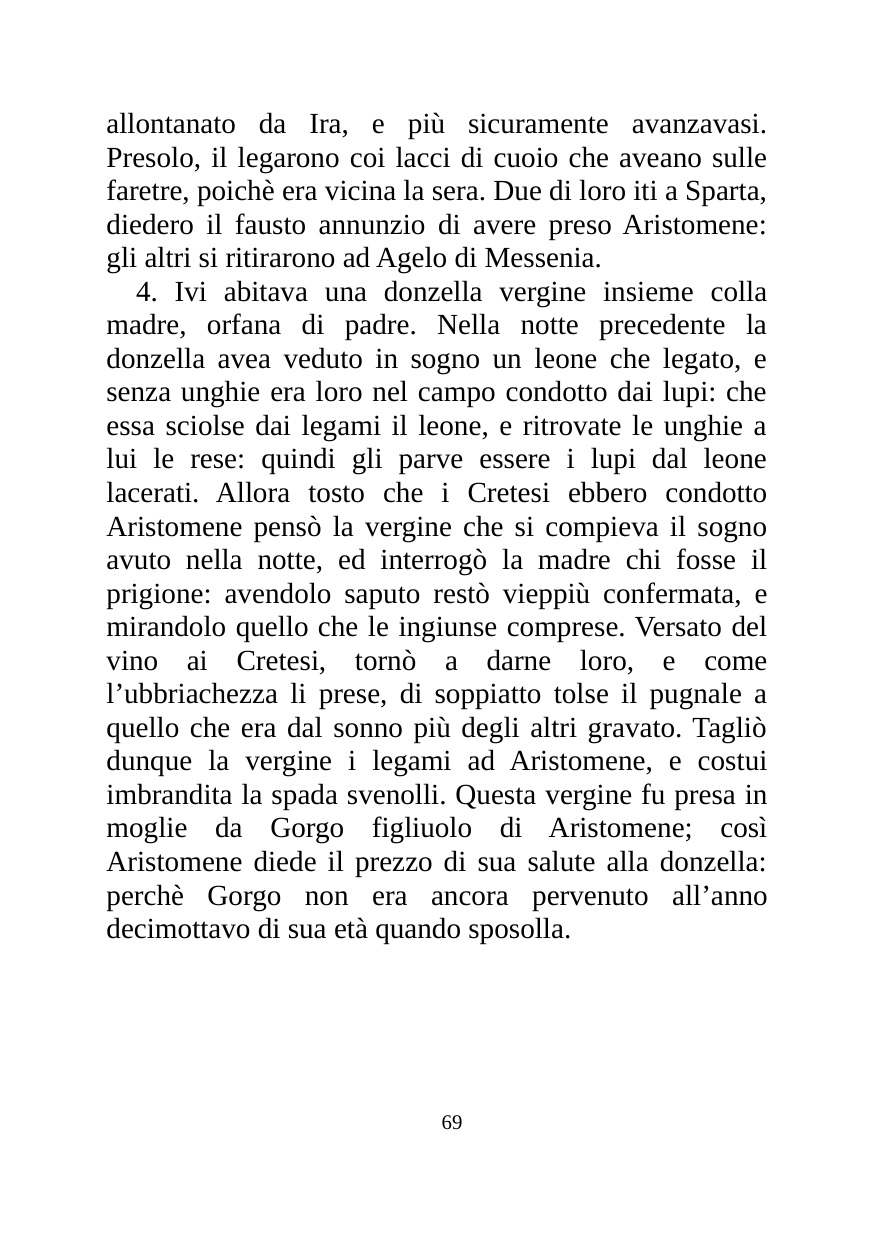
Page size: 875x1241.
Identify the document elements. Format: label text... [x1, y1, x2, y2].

text allontanato da Ira, e più sicuramente avanzavasi. Presolo, il legarono coi lacci di cuoio che aveano sulle faretre, poichè era vicina la sera. Due di loro iti a Sparta, diedero il fausto annunzio di avere preso Aristomene: gli altri si ritirarono ad Agelo di Messenia. [106, 106, 768, 274]
text 4. Ivi abitava una donzella vergine insieme colla madre, orfana di padre. Nella notte precedente la donzella avea veduto in sogno un leone che legato, e senza unghie era loro nel campo condotto dai lupi: che essa sciolse dai legami il leone, e ritrovate le unghie a lui le rese: quindi gli parve essere i lupi dal leone lacerati. Allora tosto che i Cretesi ebbero condotto Aristomene pensò la vergine che si compieva il sogno avuto nella notte, ed interrogò la madre chi fosse il prigione: avendolo saputo restò vieppiù confermata, e mirandolo quello che le ingiunse comprese. Versato del vino ai Cretesi, tornò a darne loro, e come l’ubbriachezza li prese, di soppiatto tolse il pugnale a quello che era dal sonno più degli altri gravato. Tagliò dunque la vergine i legami ad Aristomene, e costui imbrandita la spada svenolli. Questa vergine fu presa in moglie da Gorgo figliuolo di Aristomene; così Aristomene diede il prezzo di sua salute alla donzella: perchè Gorgo non era ancora pervenuto all’anno decimottavo di sua età quando sposolla. [106, 274, 768, 945]
